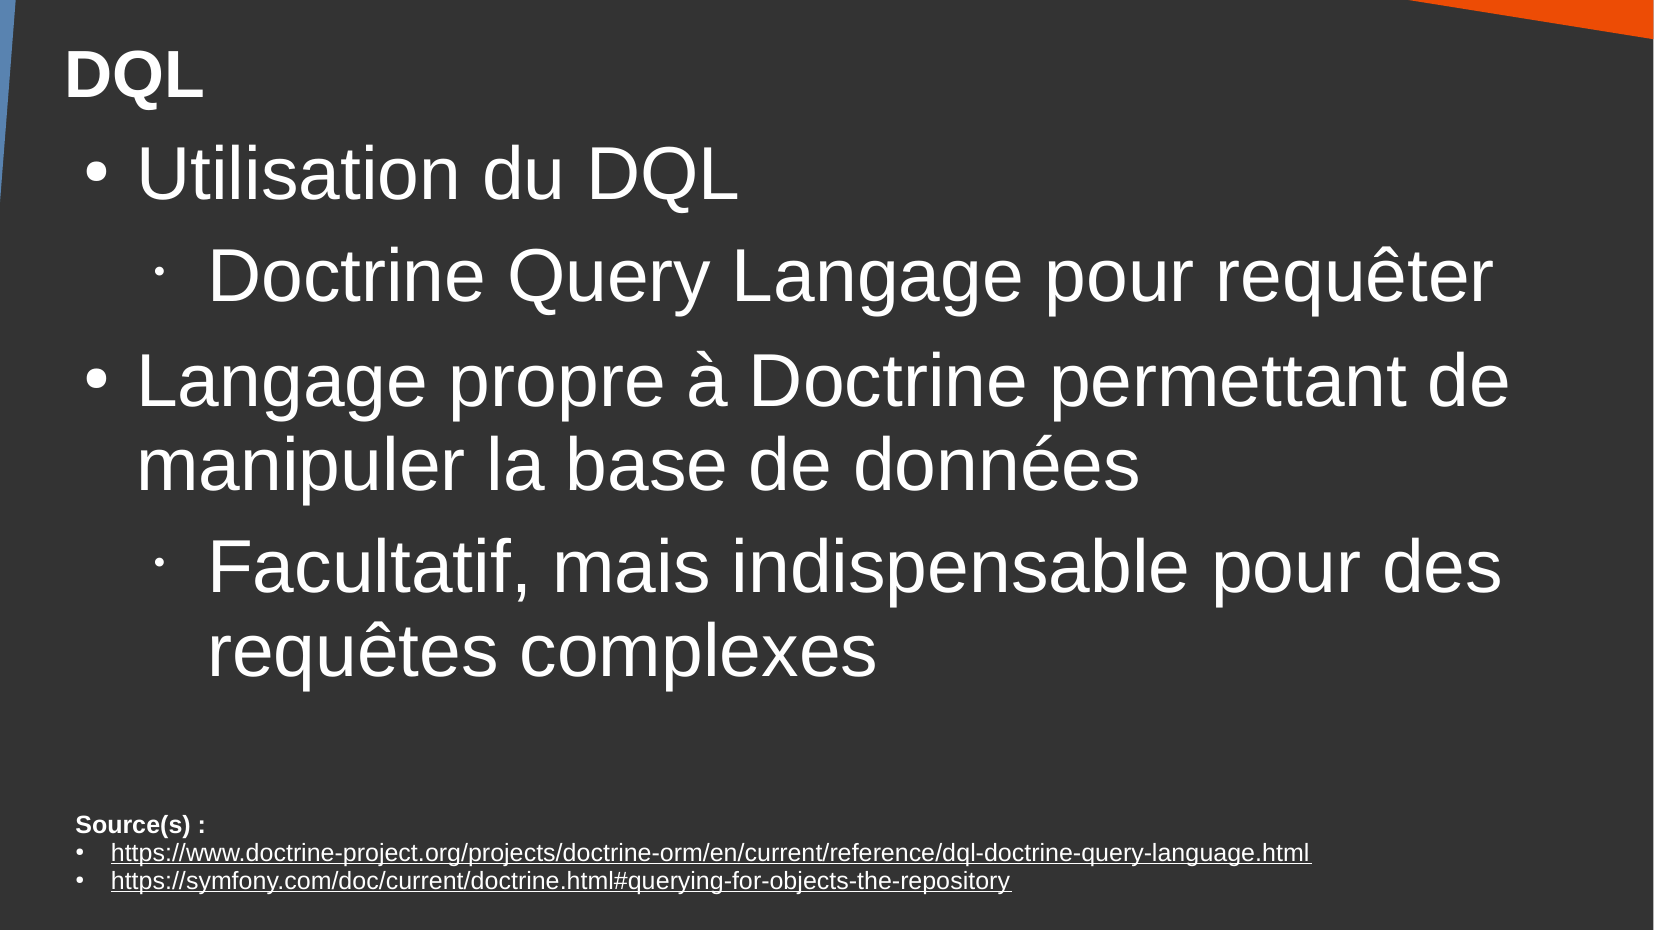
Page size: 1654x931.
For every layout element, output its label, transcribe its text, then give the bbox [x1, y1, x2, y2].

list Utilisation du DQL Doctrine Query Langage pour requêter Langage propre à Doctrine permettant de manipuler la base de données Facultatif, mais indispensable pour des requêtes complexes [65, 131, 1630, 721]
text_box [1408, 0, 1654, 40]
text_box Source(s) : https://www.doctrine-project.org/projects/doctrine-orm/en/current/reference/dql-doctrine-query-language.html https://symfony.com/doc/current/doctrine.html#querying-for-objects-the-repository [60, 803, 1546, 903]
title DQL [64, 37, 1365, 113]
text_box [0, 0, 16, 203]
